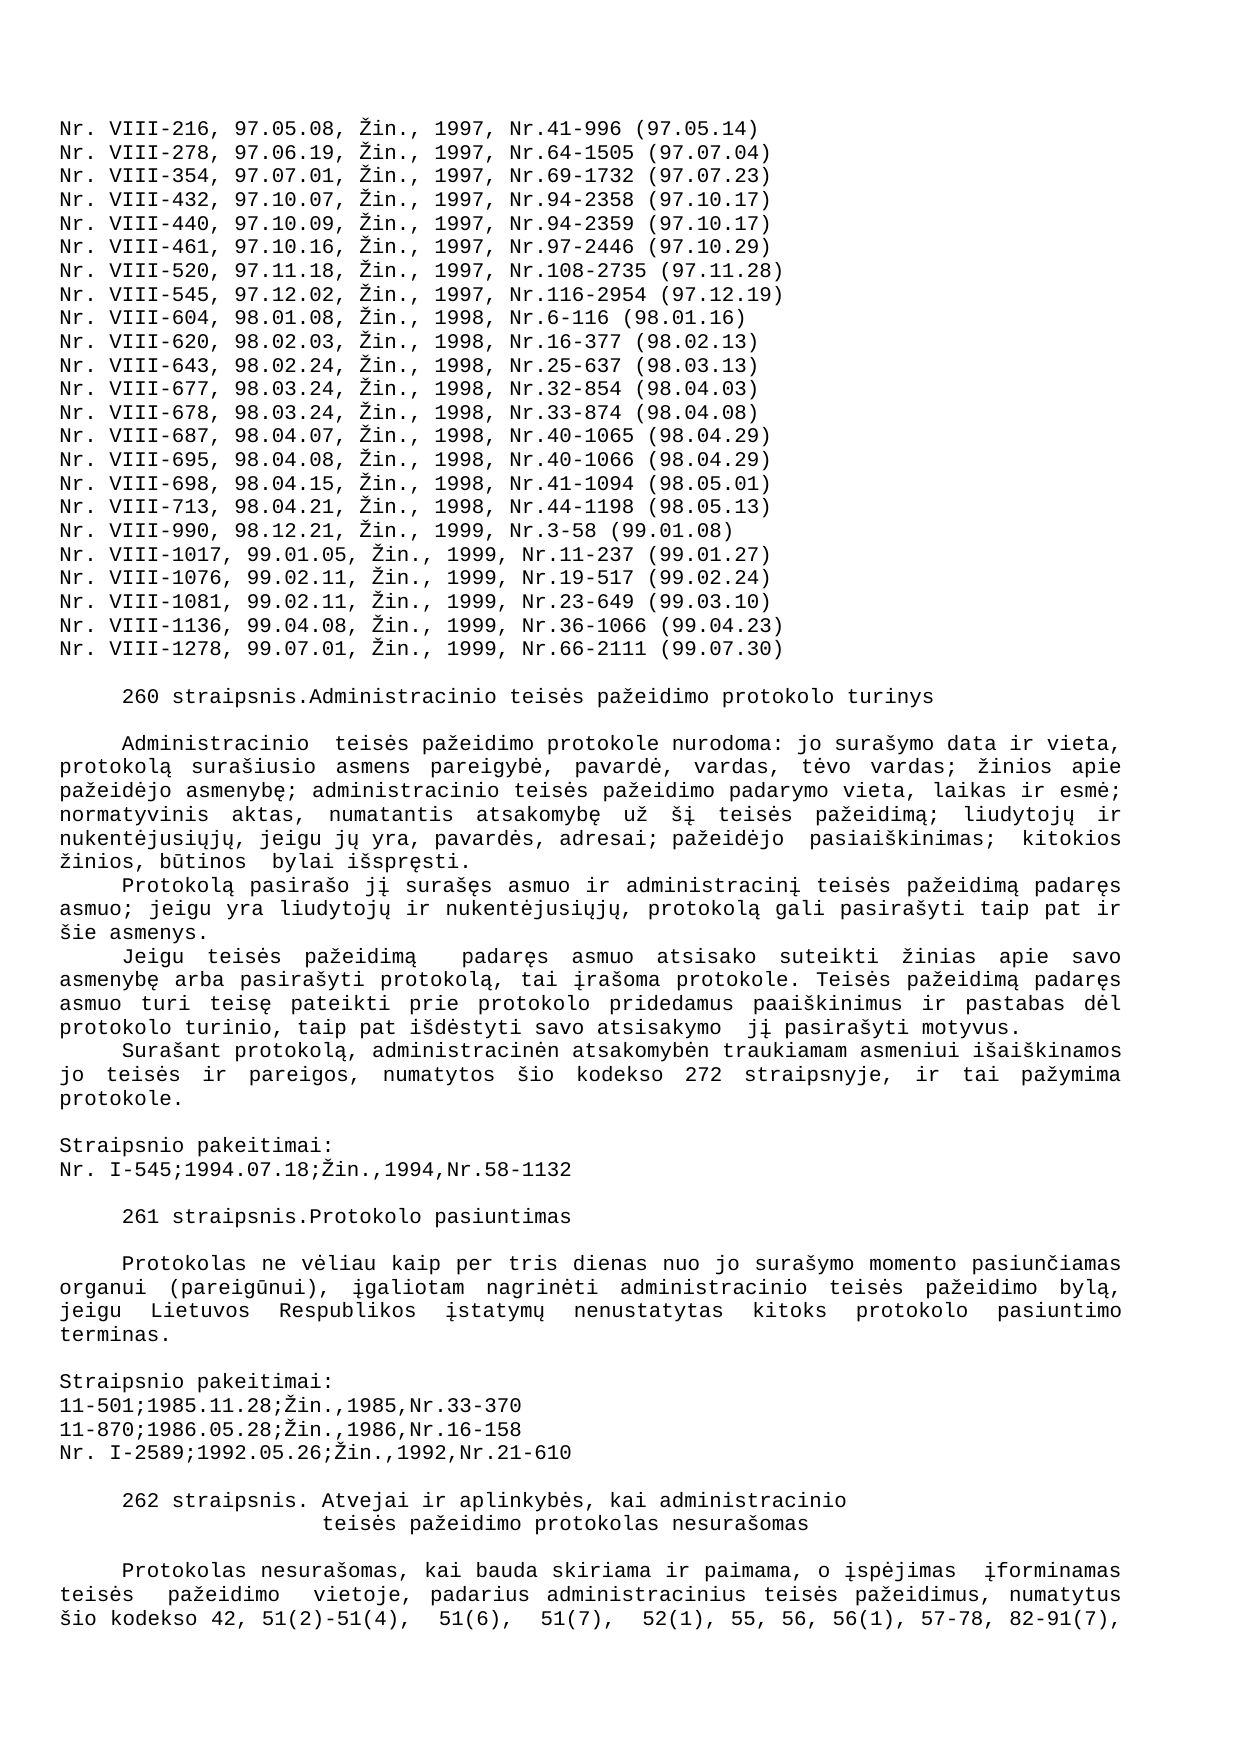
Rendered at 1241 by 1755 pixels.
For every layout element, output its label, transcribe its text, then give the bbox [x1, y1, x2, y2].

text Nr. VIII-698, 98.04.15, Žin., 1998, Nr.41-1094 (98.05.01) [59, 473, 1122, 496]
text Nr. I-545;1994.07.18;Žin.,1994,Nr.58-1132 [59, 1158, 1122, 1182]
text Protokolas ne vėliau kaip per tris dienas nuo jo surašymo momento pasiunčiamas organui (pareigūnui), įgaliotam nagrinėti administracinio teisės pažeidimo bylą, jeigu Lietuvos Respublikos įstatymų nenustatytas kitoks protokolo pasiuntimo terminas. [59, 1253, 1122, 1348]
text Nr. VIII-1278, 99.07.01, Žin., 1999, Nr.66-2111 (99.07.30) [59, 638, 1122, 662]
text Nr. VIII-432, 97.10.07, Žin., 1997, Nr.94-2358 (97.10.17) [59, 189, 1122, 213]
text Straipsnio pakeitimai: [59, 1371, 1122, 1395]
text Nr. VIII-354, 97.07.01, Žin., 1997, Nr.69-1732 (97.07.23) [59, 165, 1122, 189]
text teisės pažeidimo protokolas nesurašomas [59, 1513, 1122, 1537]
text Straipsnio pakeitimai: [59, 1135, 1122, 1158]
text Administracinio teisės pažeidimo protokole nurodoma: jo surašymo data ir vieta, protokolą surašiusio asmens pareigybė, pavardė, vardas, tėvo vardas; žinios apie pažeidėjo asmenybę; administracinio teisės pažeidimo padarymo vieta, laikas ir esmė; normatyvinis aktas, numatantis atsakomybę už šį teisės pažeidimą; liudytojų ir nukentėjusiųjų, jeigu jų yra, pavardės, adresai; pažeidėjo pasiaiškinimas; kitokios žinios, būtinos bylai išspręsti. [59, 733, 1122, 875]
text Nr. VIII-604, 98.01.08, Žin., 1998, Nr.6-116 (98.01.16) [59, 307, 1122, 331]
text 261 straipsnis.Protokolo pasiuntimas [59, 1206, 1122, 1229]
text Nr. I-2589;1992.05.26;Žin.,1992,Nr.21-610 [59, 1442, 1122, 1466]
text Nr. VIII-440, 97.10.09, Žin., 1997, Nr.94-2359 (97.10.17) [59, 213, 1122, 236]
text Nr. VIII-520, 97.11.18, Žin., 1997, Nr.108-2735 (97.11.28) [59, 260, 1122, 284]
text Nr. VIII-1076, 99.02.11, Žin., 1999, Nr.19-517 (99.02.24) [59, 567, 1122, 591]
text Nr. VIII-677, 98.03.24, Žin., 1998, Nr.32-854 (98.04.03) [59, 378, 1122, 402]
text Nr. VIII-278, 97.06.19, Žin., 1997, Nr.64-1505 (97.07.04) [59, 142, 1122, 165]
text Jeigu teisės pažeidimą padaręs asmuo atsisako suteikti žinias apie savo asmenybę arba pasirašyti protokolą, tai įrašoma protokole. Teisės pažeidimą padaręs asmuo turi teisę pateikti prie protokolo pridedamus paaiškinimus ir pastabas dėl protokolo turinio, taip pat išdėstyti savo atsisakymo jį pasirašyti motyvus. [59, 946, 1122, 1040]
text 11-501;1985.11.28;Žin.,1985,Nr.33-370 [59, 1395, 1122, 1419]
text Protokolą pasirašo jį surašęs asmuo ir administracinį teisės pažeidimą padaręs asmuo; jeigu yra liudytojų ir nukentėjusiųjų, protokolą gali pasirašyti taip pat ir šie asmenys. [59, 875, 1122, 946]
text 262 straipsnis. Atvejai ir aplinkybės, kai administracinio [59, 1489, 1122, 1513]
text Surašant protokolą, administracinėn atsakomybėn traukiamam asmeniui išaiškinamos jo teisės ir pareigos, numatytos šio kodekso 272 straipsnyje, ir tai pažymima protokole. [59, 1040, 1122, 1111]
text Nr. VIII-545, 97.12.02, Žin., 1997, Nr.116-2954 (97.12.19) [59, 284, 1122, 307]
text Nr. VIII-1136, 99.04.08, Žin., 1999, Nr.36-1066 (99.04.23) [59, 615, 1122, 638]
text Nr. VIII-713, 98.04.21, Žin., 1998, Nr.44-1198 (98.05.13) [59, 496, 1122, 520]
text Nr. VIII-216, 97.05.08, Žin., 1997, Nr.41-996 (97.05.14) [59, 118, 1122, 142]
text Nr. VIII-643, 98.02.24, Žin., 1998, Nr.25-637 (98.03.13) [59, 354, 1122, 378]
text Nr. VIII-990, 98.12.21, Žin., 1999, Nr.3-58 (99.01.08) [59, 520, 1122, 544]
text Nr. VIII-620, 98.02.03, Žin., 1998, Nr.16-377 (98.02.13) [59, 331, 1122, 354]
text Nr. VIII-1017, 99.01.05, Žin., 1999, Nr.11-237 (99.01.27) [59, 544, 1122, 567]
text Protokolas nesurašomas, kai bauda skiriama ir paimama, o įspėjimas įforminamas teisės pažeidimo vietoje, padarius administracinius teisės pažeidimus, numatytus šio kodekso 42, 51(2)-51(4), 51(6), 51(7), 52(1), 55, 56, 56(1), 57-78, 82-91(7), [59, 1561, 1122, 1631]
text Nr. VIII-1081, 99.02.11, Žin., 1999, Nr.23-649 (99.03.10) [59, 591, 1122, 615]
text 260 straipsnis.Administracinio teisės pažeidimo protokolo turinys [59, 686, 1122, 709]
text 11-870;1986.05.28;Žin.,1986,Nr.16-158 [59, 1419, 1122, 1442]
text Nr. VIII-695, 98.04.08, Žin., 1998, Nr.40-1066 (98.04.29) [59, 449, 1122, 473]
text Nr. VIII-687, 98.04.07, Žin., 1998, Nr.40-1065 (98.04.29) [59, 426, 1122, 449]
text Nr. VIII-678, 98.03.24, Žin., 1998, Nr.33-874 (98.04.08) [59, 402, 1122, 426]
text Nr. VIII-461, 97.10.16, Žin., 1997, Nr.97-2446 (97.10.29) [59, 236, 1122, 260]
